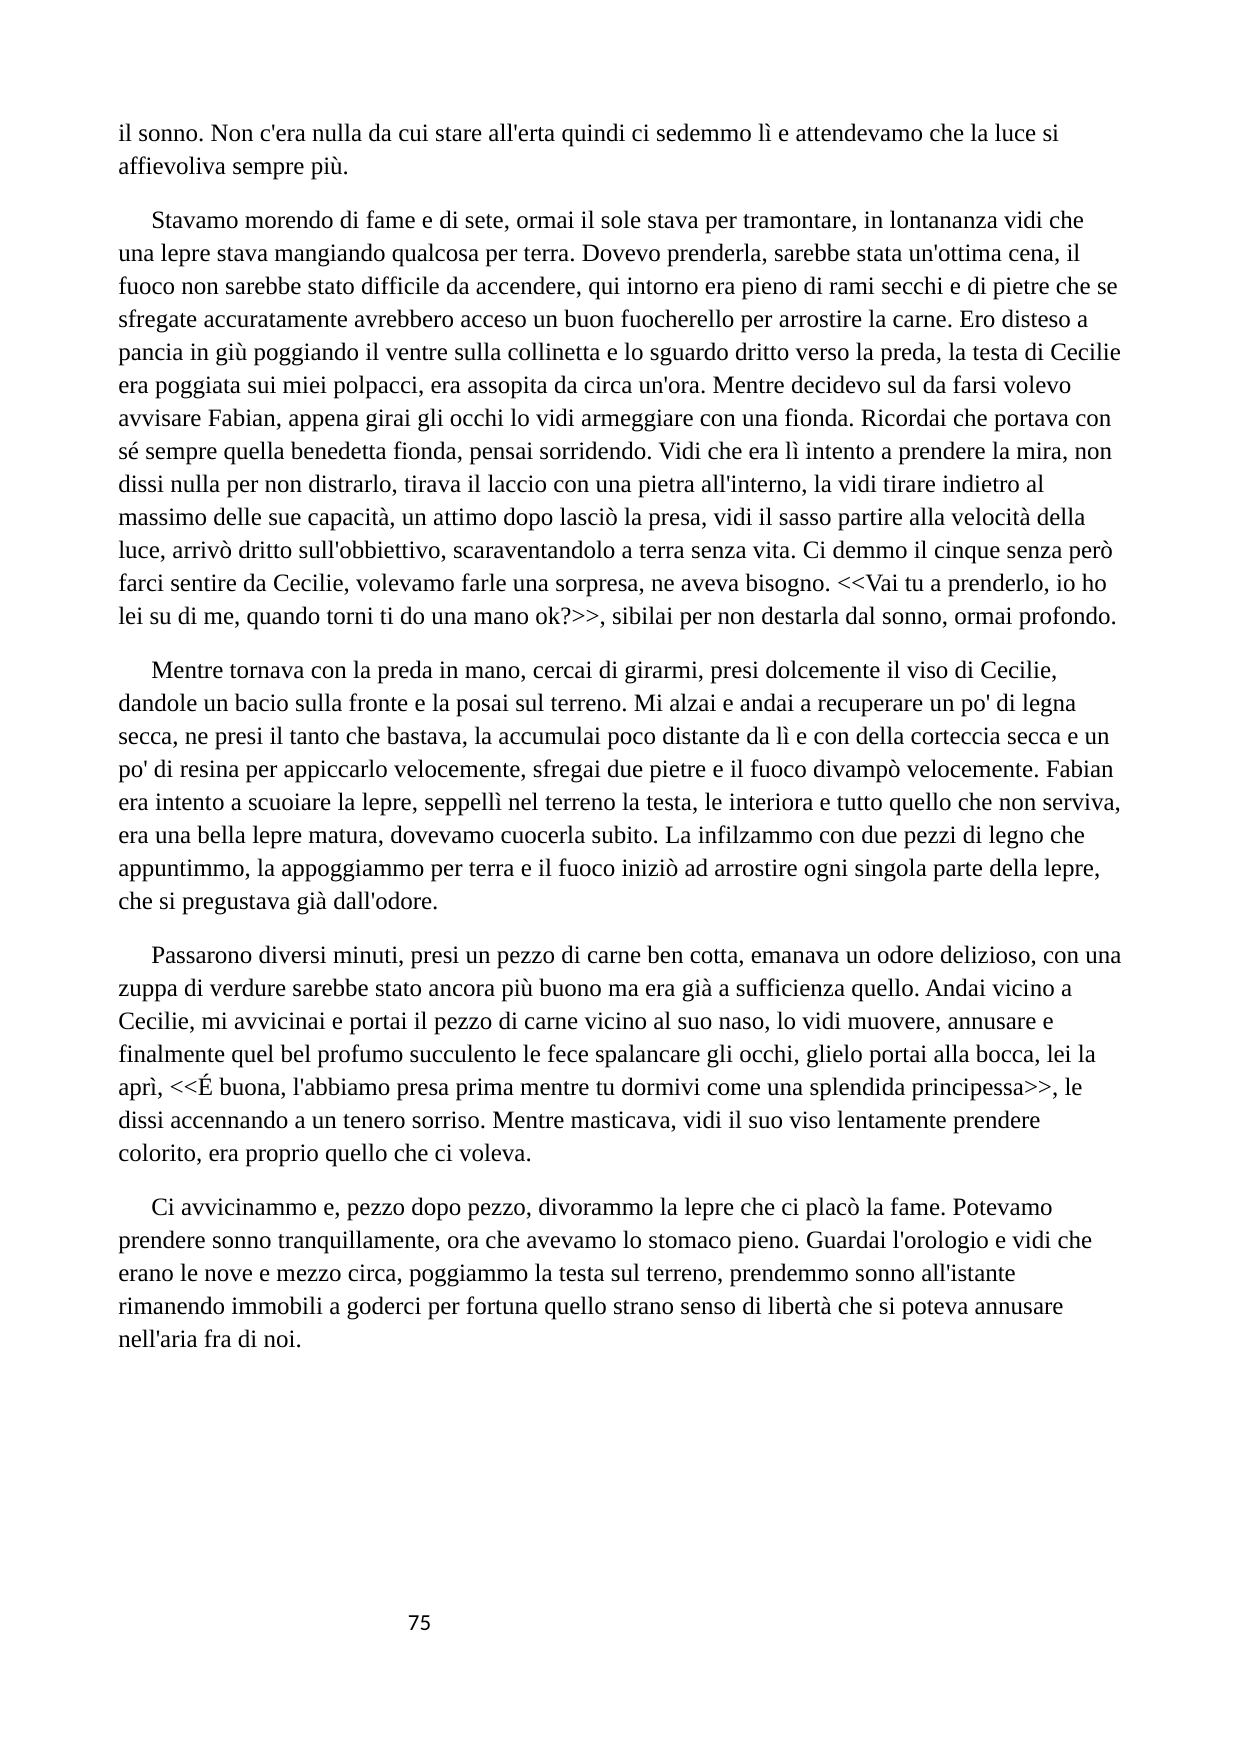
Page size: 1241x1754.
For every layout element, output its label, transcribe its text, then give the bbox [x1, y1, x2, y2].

text Ci avvicinammo e, pezzo dopo pezzo, divorammo la lepre che ci placò la fame. Potevamo prendere sonno tranquillamente, ora che avevamo lo stomaco pieno. Guardai l'orologio e vidi che erano le nove e mezzo circa, poggiammo la testa sul terreno, prendemmo sonno all'istante rimanendo immobili a goderci per fortuna quello strano senso di libertà che si poteva annusare nell'aria fra di noi. [118, 1192, 1122, 1353]
text Stavamo morendo di fame e di sete, ormai il sole stava per tramontare, in lontananza vidi che una lepre stava mangiando qualcosa per terra. Dovevo prenderla, sarebbe stata un'ottima cena, il fuoco non sarebbe stato difficile da accendere, qui intorno era pieno di rami secchi e di pietre che se sfregate accuratamente avrebbero acceso un buon fuocherello per arrostire la carne. Ero disteso a pancia in giù poggiando il ventre sulla collinetta e lo sguardo dritto verso la preda, la testa di Cecilie era poggiata sui miei polpacci, era assopita da circa un'ora. Mentre decidevo sul da farsi volevo avvisare Fabian, appena girai gli occhi lo vidi armeggiare con una fionda. Ricordai che portava con sé sempre quella benedetta fionda, pensai sorridendo. Vidi che era lì intento a prendere la mira, non dissi nulla per non distrarlo, tirava il laccio con una pietra all'interno, la vidi tirare indietro al massimo delle sue capacità, un attimo dopo lasciò la presa, vidi il sasso partire alla velocità della luce, arrivò dritto sull'obbiettivo, scaraventandolo a terra senza vita. Ci demmo il cinque senza però farci sentire da Cecilie, volevamo farle una sorpresa, ne aveva bisogno. <<Vai tu a prenderlo, io ho lei su di me, quando torni ti do una mano ok?>>, sibilai per non destarla dal sonno, ormai profondo. [118, 205, 1122, 630]
text Mentre tornava con la preda in mano, cercai di girarmi, presi dolcemente il viso di Cecilie, dandole un bacio sulla fronte e la posai sul terreno. Mi alzai e andai a recuperare un po' di legna secca, ne presi il tanto che bastava, la accumulai poco distante da lì e con della corteccia secca e un po' di resina per appiccarlo velocemente, sfregai due pietre e il fuoco divampò velocemente. Fabian era intento a scuoiare la lepre, seppellì nel terreno la testa, le interiora e tutto quello che non serviva, era una bella lepre matura, dovevamo cuocerla subito. La infilzammo con due pezzi di legno che appuntimmo, la appoggiammo per terra e il fuoco iniziò ad arrostire ogni singola parte della lepre, che si pregustava già dall'odore. [118, 655, 1122, 915]
text Passarono diversi minuti, presi un pezzo di carne ben cotta, emanava un odore delizioso, con una zuppa di verdure sarebbe stato ancora più buono ma era già a sufficienza quello. Andai vicino a Cecilie, mi avvicinai e portai il pezzo di carne vicino al suo naso, lo vidi muovere, annusare e finalmente quel bel profumo succulento le fece spalancare gli occhi, glielo portai alla bocca, lei la aprì, <<É buona, l'abbiamo presa prima mentre tu dormivi come una splendida principessa>>, le dissi accennando a un tenero sorriso. Mentre masticava, vidi il suo viso lentamente prendere colorito, era proprio quello che ci voleva. [118, 940, 1122, 1167]
text il sonno. Non c'era nulla da cui stare all'erta quindi ci sedemmo lì e attendevamo che la luce si affievoliva sempre più. [118, 118, 1122, 180]
